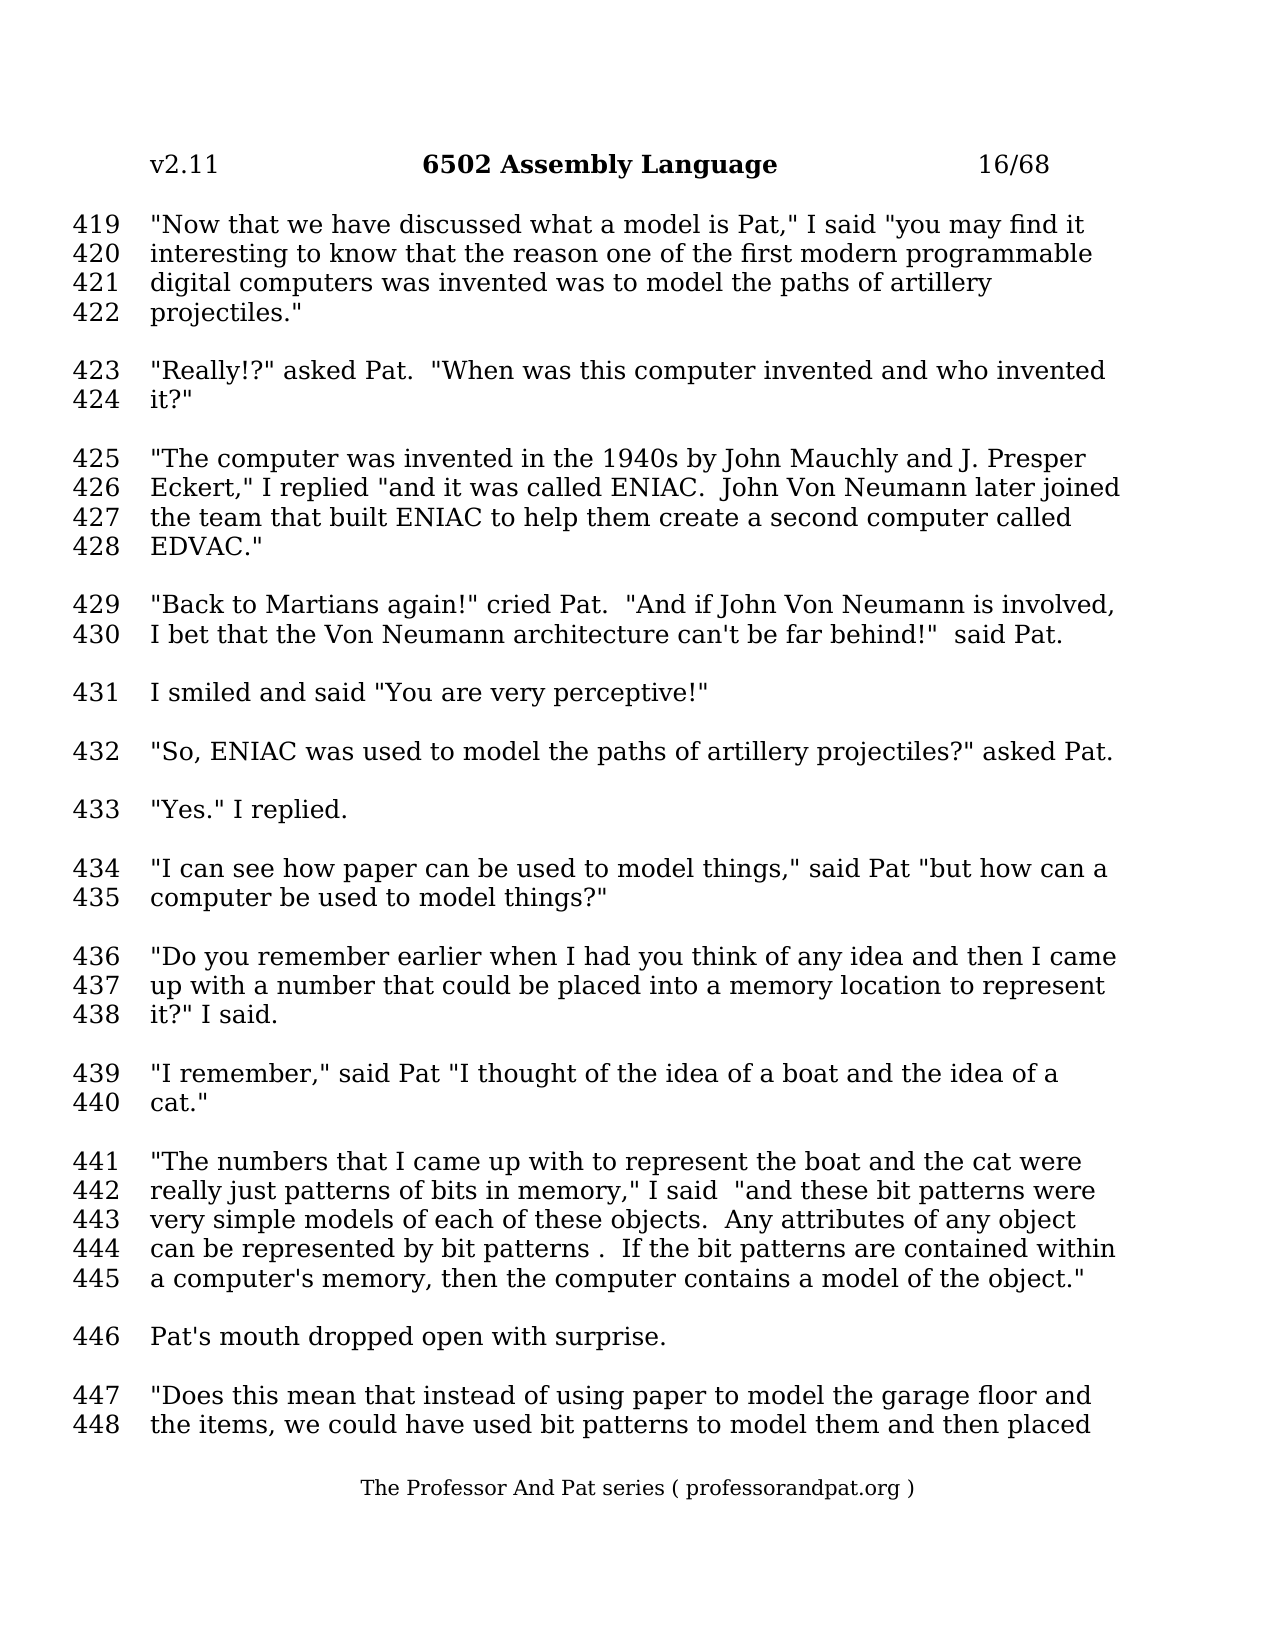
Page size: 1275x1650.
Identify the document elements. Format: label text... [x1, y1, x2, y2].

text Pat's mouth dropped open with surprise. [150, 1322, 1125, 1352]
text I smiled and said "You are very perceptive!" [150, 678, 1125, 708]
text "Do you remember earlier when I had you think of any idea and then I came up with a number that could be placed into a memory location to represent it?" I said. [150, 942, 1125, 1029]
text "Back to Martians again!" cried Pat. "And if John Von Neumann is involved, I bet that the Von Neumann architecture can't be far behind!" said Pat. [150, 591, 1125, 649]
text "I can see how paper can be used to model things," said Pat "but how can a computer be used to model things?" [150, 854, 1125, 912]
text "Now that we have discussed what a model is Pat," I said "you may find it interesting to know that the reason one of the first modern programmable digital computers was invented was to model the paths of artillery projectiles." [150, 210, 1125, 327]
text "Does this mean that instead of using paper to model the garage floor and the items, we could have used bit patterns to model them and then placed [150, 1381, 1125, 1439]
text "Really!?" asked Pat. "When was this computer invented and who invented it?" [150, 356, 1125, 415]
text "The computer was invented in the 1940s by John Mauchly and J. Presper Eckert," I replied "and it was called ENIAC. John Von Neumann later joined the team that built ENIAC to help them create a second computer called EDVAC." [150, 444, 1125, 561]
text "Yes." I replied. [150, 795, 1125, 825]
text "I remember," said Pat "I thought of the idea of a boat and the idea of a cat." [150, 1059, 1125, 1117]
text "So, ENIAC was used to model the paths of artillery projectiles?" asked Pat. [150, 737, 1125, 766]
text "The numbers that I came up with to represent the boat and the cat were really just patterns of bits in memory," I said "and these bit patterns were very simple models of each of these objects. Any attributes of any object can be represented by bit patterns . If the bit patterns are contained within a computer's memory, then the computer contains a model of the object." [150, 1147, 1125, 1293]
